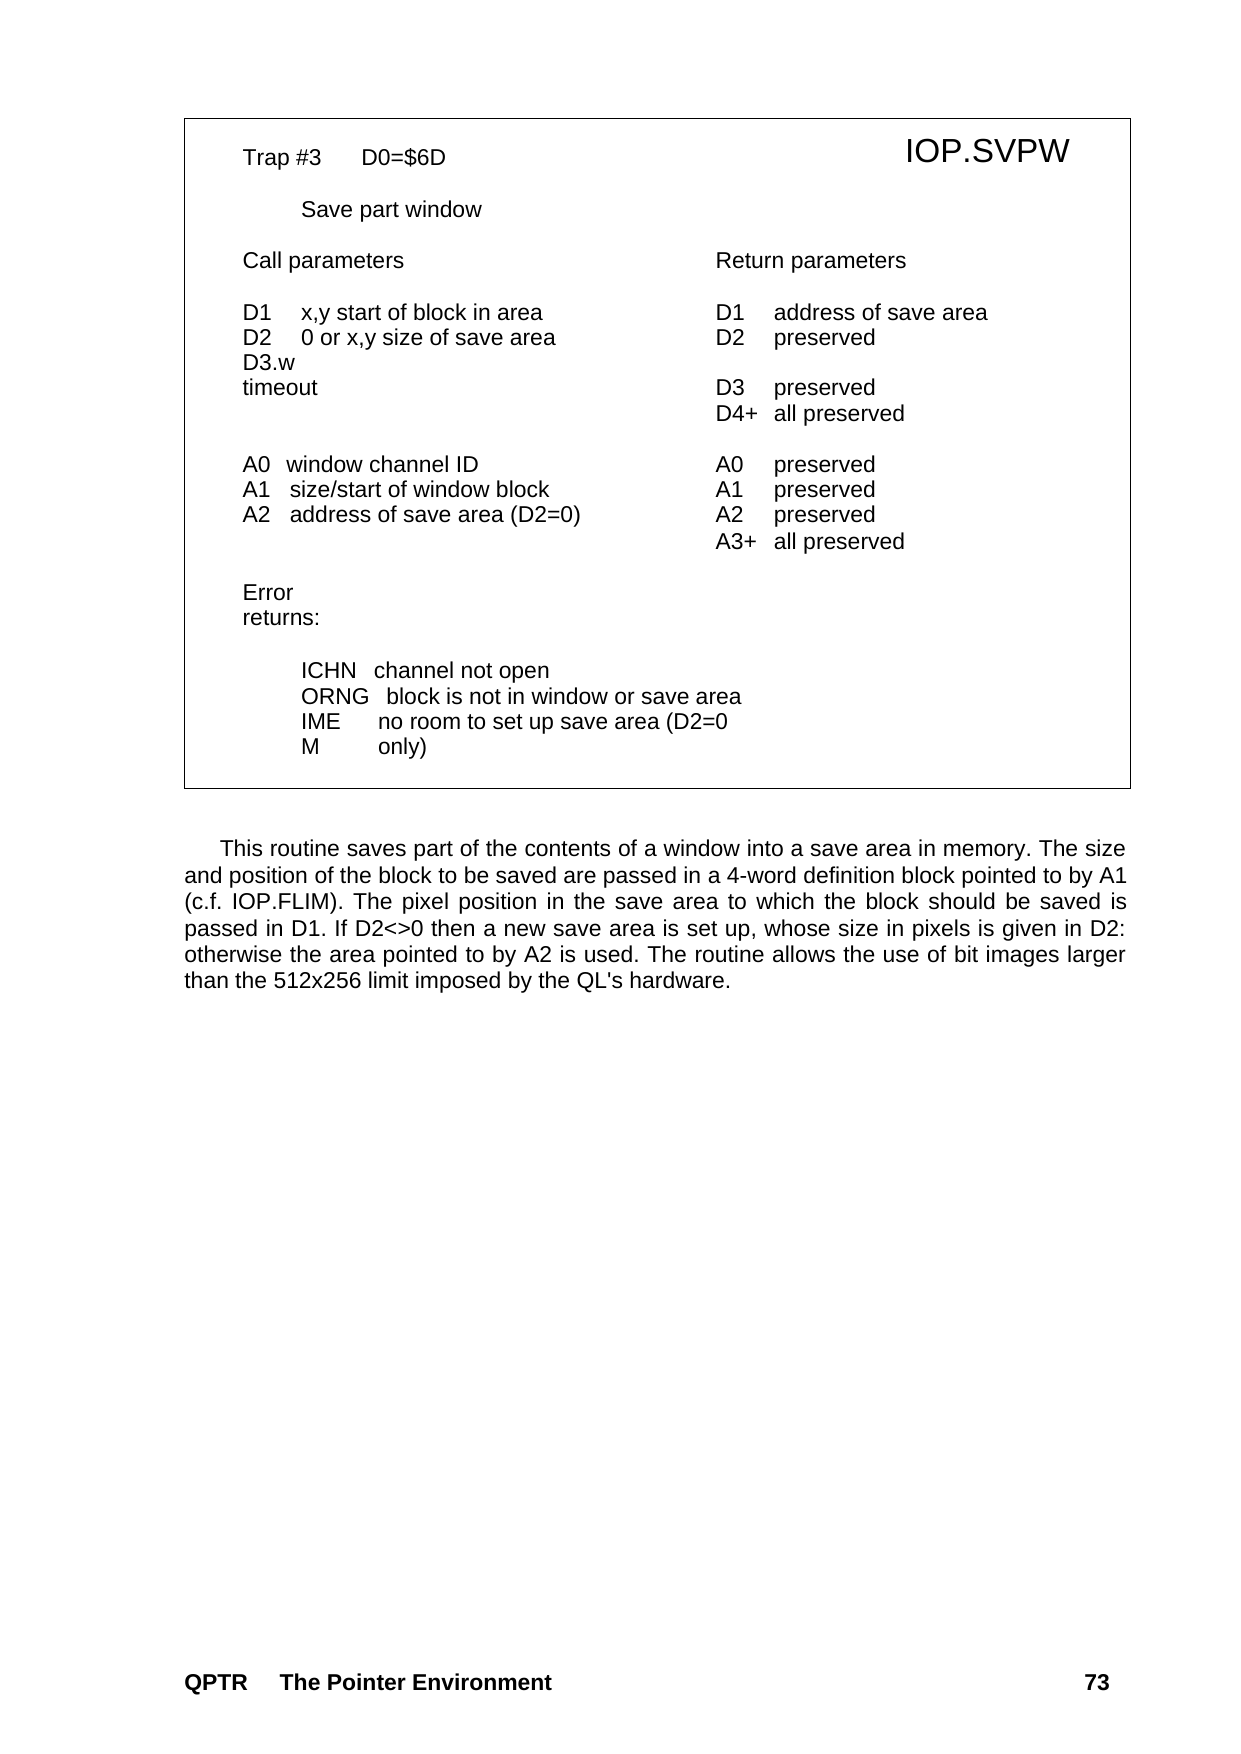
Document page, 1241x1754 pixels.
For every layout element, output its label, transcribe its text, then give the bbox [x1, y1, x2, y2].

table_cell [772, 274, 1094, 300]
table_cell preserved [772, 503, 1094, 528]
table_cell [185, 759, 215, 788]
table_cell [1095, 683, 1128, 709]
table_cell [374, 554, 647, 581]
table_cell D2 [215, 325, 286, 350]
table_cell A3+ [647, 528, 772, 554]
table_cell [1095, 709, 1128, 759]
table_cell [1095, 528, 1128, 554]
table_cell [1095, 249, 1128, 274]
table_cell [1095, 350, 1128, 400]
table_cell IMEM [286, 709, 359, 759]
table_cell [772, 657, 1094, 683]
table_cell D3.w timeout [215, 350, 374, 400]
table_cell [185, 554, 215, 581]
table_cell [286, 400, 359, 426]
table_cell [647, 170, 772, 196]
table_cell A0 [215, 453, 286, 478]
table_cell [1095, 426, 1128, 453]
table_cell [286, 274, 359, 300]
table_cell [185, 170, 215, 196]
table_cell [215, 400, 286, 426]
table_cell [1095, 759, 1128, 788]
table_cell [359, 630, 374, 657]
table_cell [359, 528, 374, 554]
table_cell [374, 759, 647, 788]
table_cell [647, 554, 772, 581]
table_cell [647, 274, 772, 300]
table_cell all preserved [772, 528, 1094, 554]
table_cell [185, 630, 215, 657]
table_cell [772, 170, 1094, 196]
table_cell no room to set up save area (D2=0 only) [374, 709, 772, 759]
table_cell [772, 759, 1094, 788]
table_cell A2 address of save area (D2=0) [215, 503, 647, 528]
table_cell [215, 657, 286, 683]
table_cell [1095, 300, 1128, 325]
table_cell D0=$6D [359, 144, 647, 170]
table_cell all preserved [772, 400, 1094, 426]
table_cell [359, 554, 374, 581]
table_cell Return parameters [647, 249, 1094, 274]
table_cell [374, 400, 647, 426]
table_cell [772, 426, 1094, 453]
table_cell [185, 657, 215, 683]
table_cell [772, 223, 1094, 249]
table_cell [772, 196, 1094, 223]
table_cell [359, 759, 374, 788]
table_cell [647, 144, 772, 170]
table_cell Trap #3 [215, 144, 359, 170]
table_cell [185, 683, 215, 709]
table_cell [1095, 554, 1128, 581]
table_cell [647, 426, 772, 453]
table_header [359, 119, 374, 143]
table_cell [215, 683, 286, 709]
table_cell [647, 581, 772, 630]
table_cell [185, 249, 215, 274]
table_cell [185, 300, 215, 325]
table_cell block is not in window or save area [374, 683, 772, 709]
table_cell [185, 274, 215, 300]
table_cell [215, 170, 286, 196]
table_cell [772, 554, 1094, 581]
table_cell [1095, 325, 1128, 350]
table_cell [286, 630, 359, 657]
table_cell D4+ [647, 400, 772, 426]
table_cell [286, 528, 359, 554]
table_cell [374, 581, 647, 630]
table_cell [215, 709, 286, 759]
table_cell [374, 528, 647, 554]
table_cell D2 [647, 325, 772, 350]
table_cell [374, 630, 647, 657]
table_cell [1095, 503, 1128, 528]
table_header [286, 119, 359, 143]
table_cell [1095, 453, 1128, 478]
table_cell [185, 350, 215, 400]
text This routine saves part of the contents of a window into a save area in memory. The size and position of the block to be saved are passed in a 4-word definition block pointed to by A1 (c.f. IOP.FLIM). The pixel position in the save area to which the block should be saved is passed in D1. If D2<>0 then a new save area is set up, whose size in pixels is given in D2: otherwise the area pointed to by A2 is used. The routine allows the use of bit images larger than the 512x256 limit imposed by the QL's hardware. [184, 835, 1128, 993]
table_cell [185, 709, 215, 759]
table_cell [359, 274, 374, 300]
table_cell D1 [215, 300, 286, 325]
table_cell x,y start of block in area [286, 300, 647, 325]
table_cell [374, 223, 647, 249]
table_cell Save part window [286, 196, 647, 223]
table_cell [1095, 223, 1128, 249]
table_cell D1 [647, 300, 772, 325]
table_cell [286, 554, 359, 581]
table_header [647, 119, 772, 143]
table_cell D3 [647, 350, 772, 400]
table_cell [185, 196, 215, 223]
table_cell [185, 581, 215, 630]
table_header [1095, 119, 1128, 143]
table_cell [185, 478, 215, 503]
table_cell [286, 223, 359, 249]
table_cell [215, 196, 286, 223]
table_cell [1095, 196, 1128, 223]
table_cell [185, 144, 215, 170]
table_cell [1095, 581, 1128, 630]
table_cell [772, 709, 1094, 759]
table_cell [185, 503, 215, 528]
table_cell [374, 426, 647, 453]
table_cell A2 [647, 503, 772, 528]
table_cell [215, 528, 286, 554]
table_cell [185, 325, 215, 350]
table_cell [647, 657, 772, 683]
table_cell [772, 683, 1094, 709]
table_cell Call parameters [215, 249, 647, 274]
table_cell [286, 170, 359, 196]
table_cell [359, 170, 374, 196]
table_cell channel not open [374, 657, 647, 683]
table_cell [185, 400, 215, 426]
table_cell preserved [772, 325, 1094, 350]
table_cell preserved [772, 478, 1094, 503]
table_cell [215, 274, 286, 300]
table_cell [215, 426, 286, 453]
table_cell [215, 759, 286, 788]
table_cell [1095, 274, 1128, 300]
table_cell [1095, 144, 1128, 170]
table_cell A1 [647, 478, 772, 503]
table_cell [359, 426, 374, 453]
table_cell [1095, 478, 1128, 503]
table_cell [647, 630, 772, 657]
table_cell A0 [647, 453, 772, 478]
table_cell [359, 400, 374, 426]
table_header IOP.SVPW [772, 119, 1094, 170]
table_cell preserved [772, 350, 1094, 400]
table_cell [185, 223, 215, 249]
table_cell [374, 170, 647, 196]
table_cell [1095, 630, 1128, 657]
table_cell [1095, 170, 1128, 196]
table_cell [286, 426, 359, 453]
table_cell [772, 630, 1094, 657]
table_cell [647, 759, 772, 788]
table_header [185, 119, 215, 143]
table_cell [374, 350, 647, 400]
table_cell 0 or x,y size of save area [286, 325, 647, 350]
table_header [374, 119, 647, 143]
table_cell [1095, 657, 1128, 683]
table_cell [359, 223, 374, 249]
table_cell Error returns: [215, 581, 374, 630]
table_cell ORNG [286, 683, 374, 709]
table_cell [647, 223, 772, 249]
table_cell [1095, 400, 1128, 426]
table_cell window channel ID [286, 453, 647, 478]
table_cell [359, 709, 374, 759]
table_cell [185, 453, 215, 478]
table_cell [359, 657, 374, 683]
table_cell [185, 426, 215, 453]
table_cell preserved [772, 453, 1094, 478]
table_cell [185, 528, 215, 554]
table_cell [215, 630, 286, 657]
table_cell ICHN [286, 657, 359, 683]
table_cell [647, 196, 772, 223]
table_cell [374, 274, 647, 300]
table_header [215, 119, 286, 143]
table_cell [215, 554, 286, 581]
table_cell [215, 223, 286, 249]
table_cell A1 size/start of window block [215, 478, 647, 503]
table_cell [286, 759, 359, 788]
table_cell address of save area [772, 300, 1094, 325]
table_cell [772, 581, 1094, 630]
